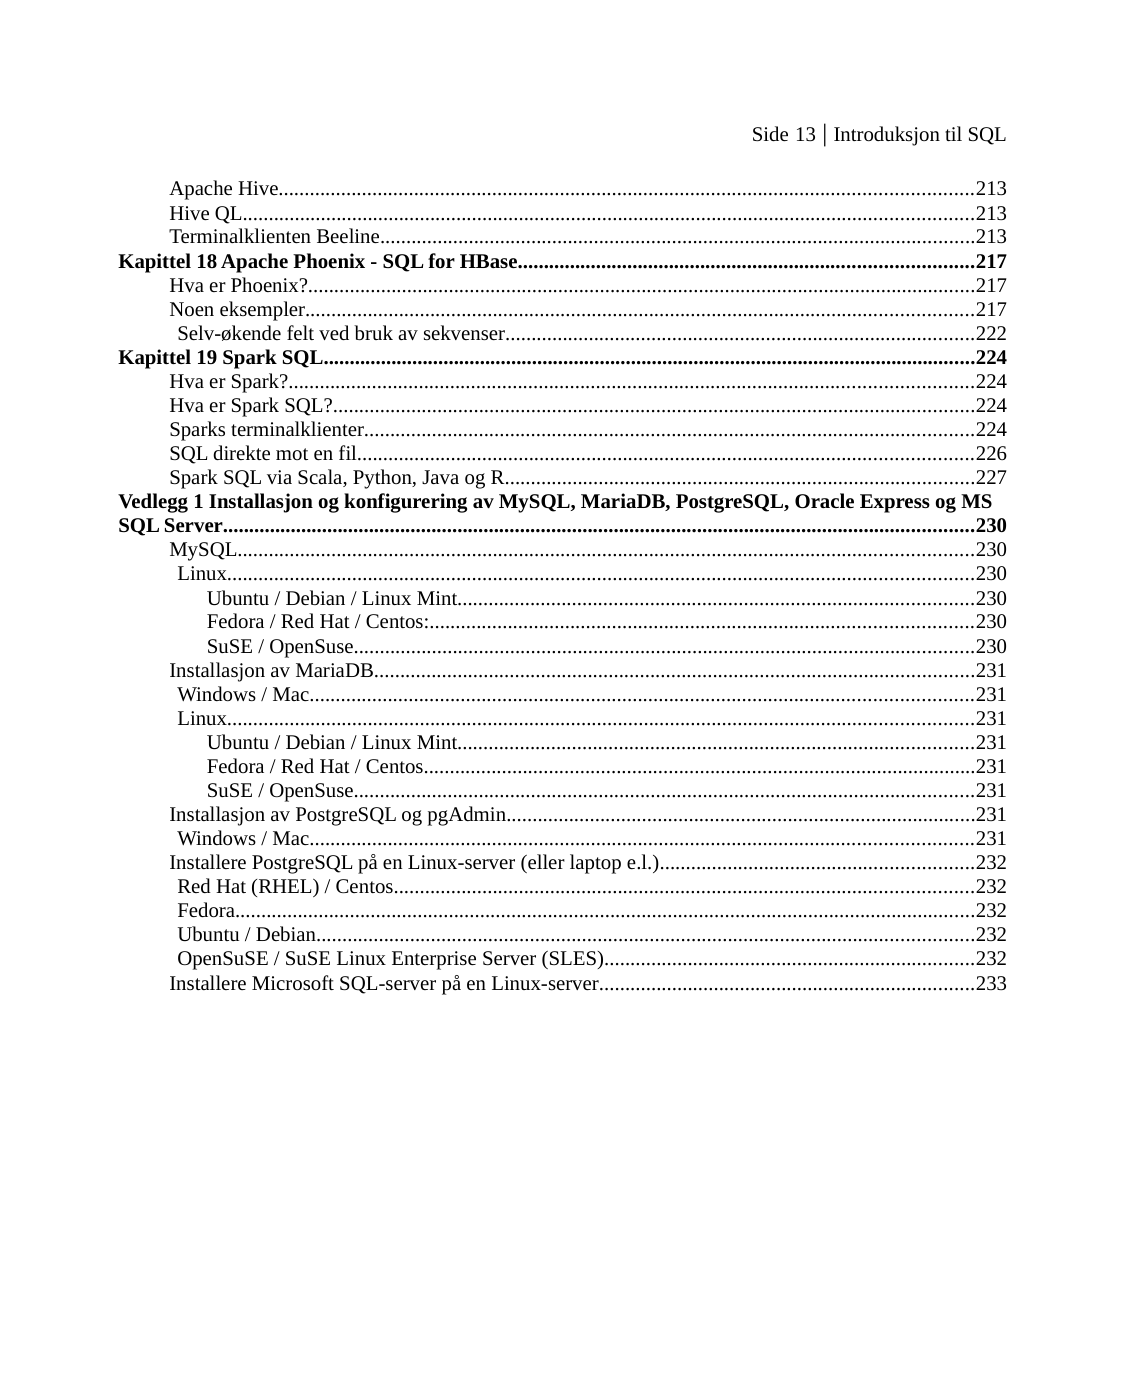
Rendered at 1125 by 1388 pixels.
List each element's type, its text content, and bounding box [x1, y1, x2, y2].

text  Installasjon av MariaDB 231 [148, 658, 1007, 682]
text  Hva er Spark? 224 [148, 369, 1007, 393]
text Fedora / Red Hat / Centos 231 [207, 754, 1007, 778]
text Fedora / Red Hat / Centos: 230 [207, 609, 1007, 633]
text Fedora 232 [177, 898, 1007, 922]
text Ubuntu / Debian / Linux Mint 231 [207, 730, 1007, 754]
text Linux 231 [177, 706, 1007, 730]
text Windows / Mac 231 [177, 826, 1007, 850]
text  Hive QL 213 [148, 200, 1007, 224]
text SuSE / OpenSuse 230 [207, 633, 1007, 658]
text Selv-økende felt ved bruk av sekvenser 222 [177, 321, 1007, 345]
text Ubuntu / Debian 232 [177, 922, 1007, 946]
text Red Hat (RHEL) / Centos 232 [177, 874, 1007, 898]
text  Hva er Phoenix? 217 [148, 273, 1007, 297]
text  Installasjon av PostgreSQL og pgAdmin 231 [148, 802, 1007, 826]
text  Installere PostgreSQL på en Linux-server (eller laptop e.l.) 232 [148, 850, 1007, 874]
text Windows / Mac 231 [177, 682, 1007, 706]
text  Apache Hive 213 [148, 176, 1007, 200]
text  MySQL 230 [148, 537, 1007, 561]
text Vedlegg 1 Installasjon og konfigurering av MySQL, MariaDB, PostgreSQL, Oracle Express og MS SQL Server 230 [118, 489, 1007, 537]
text  Noen eksempler 217 [148, 297, 1007, 321]
text  Terminalklienten Beeline 213 [148, 224, 1007, 248]
text  Sparks terminalklienter 224 [148, 417, 1007, 441]
text  Hva er Spark SQL? 224 [148, 393, 1007, 417]
text Kapittel 18 Apache Phoenix - SQL for HBase 217 [118, 248, 1007, 273]
text  SQL direkte mot en fil 226 [148, 441, 1007, 465]
text OpenSuSE / SuSE Linux Enterprise Server (SLES) 232 [177, 946, 1007, 970]
text  Installere Microsoft SQL-server på en Linux-server 233 [148, 970, 1007, 994]
text Ubuntu / Debian / Linux Mint 230 [207, 585, 1007, 609]
text SuSE / OpenSuse 231 [207, 778, 1007, 802]
text Linux 230 [177, 561, 1007, 585]
text Kapittel 19 Spark SQL 224 [118, 345, 1007, 369]
text  Spark SQL via Scala, Python, Java og R 227 [148, 465, 1007, 489]
